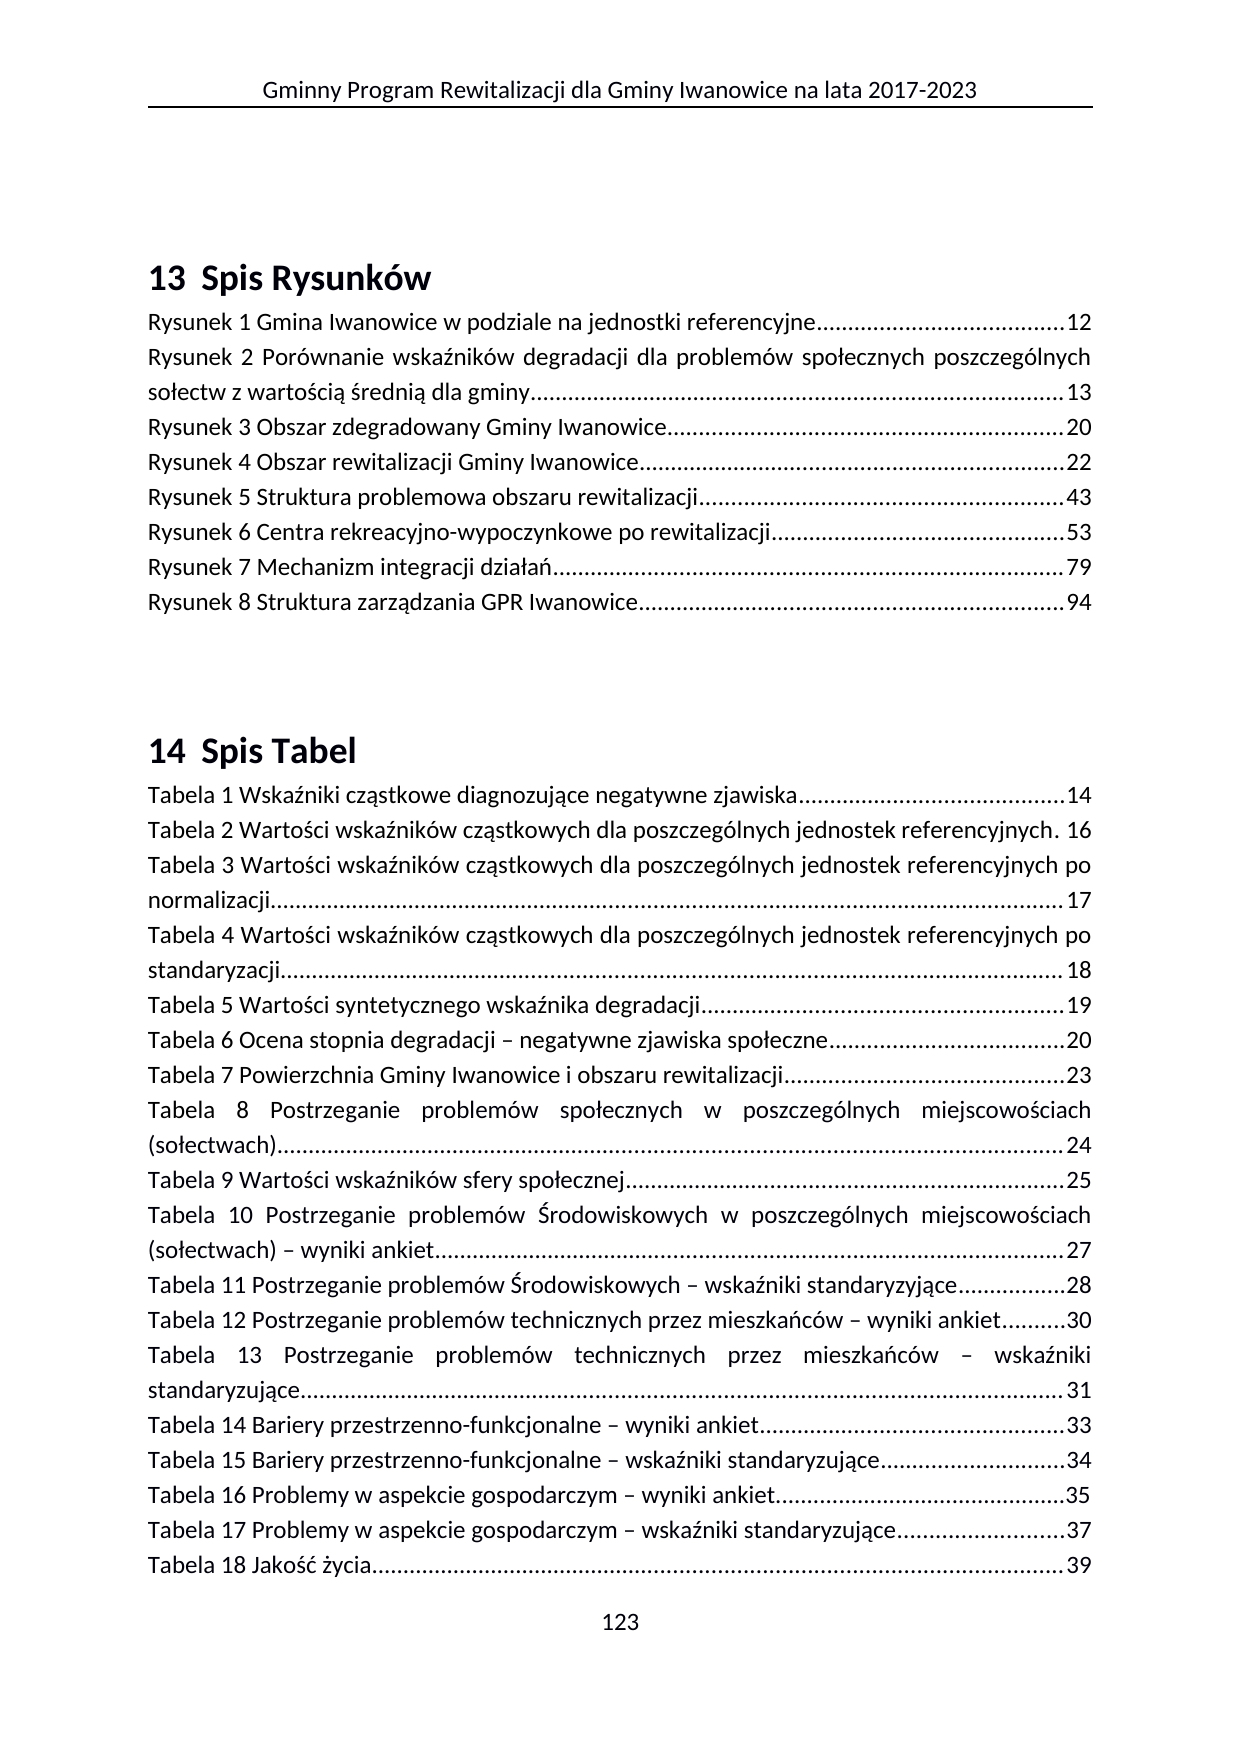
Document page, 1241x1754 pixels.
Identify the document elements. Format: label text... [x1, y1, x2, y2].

text Tabela 3 Wartości wskaźników cząstkowych dla poszczególnych jednostek referencyjnych po normalizacji 17 [148, 850, 1093, 915]
text Tabela 7 Powierzchnia Gminy Iwanowice i obszaru rewitalizacji 23 [148, 1060, 1093, 1090]
text Tabela 1 Wskaźniki cząstkowe diagnozujące negatywne zjawiska 14 [148, 780, 1093, 810]
text Tabela 17 Problemy w aspekcie gospodarczym – wskaźniki standaryzujące 37 [148, 1515, 1093, 1545]
text Tabela 8 Postrzeganie problemów społecznych w poszczególnych miejscowościach (sołectwach) 24 [148, 1095, 1093, 1160]
text Rysunek 7 Mechanizm integracji działań 79 [148, 551, 1093, 582]
text Tabela 10 Postrzeganie problemów Środowiskowych w poszczególnych miejscowościach (sołectwach) – wyniki ankiet 27 [148, 1200, 1093, 1265]
text Tabela 4 Wartości wskaźników cząstkowych dla poszczególnych jednostek referencyjnych po standaryzacji 18 [148, 920, 1093, 985]
text Rysunek 4 Obszar rewitalizacji Gminy Iwanowice 22 [148, 446, 1093, 477]
text Rysunek 2 Porównanie wskaźników degradacji dla problemów społecznych poszczególnych sołectw z wartością średnią dla gminy 13 [148, 341, 1093, 407]
text Tabela 9 Wartości wskaźników sfery społecznej 25 [148, 1165, 1093, 1195]
text Tabela 13 Postrzeganie problemów technicznych przez mieszkańców – wskaźniki standaryzujące 31 [148, 1340, 1093, 1405]
subtitle Spis Rysunków [148, 253, 1093, 299]
text Rysunek 5 Struktura problemowa obszaru rewitalizacji 43 [148, 481, 1093, 512]
text Rysunek 3 Obszar zdegradowany Gminy Iwanowice 20 [148, 411, 1093, 442]
text Tabela 16 Problemy w aspekcie gospodarczym – wyniki ankiet..............................................35 [148, 1480, 1093, 1510]
text Rysunek 1 Gmina Iwanowice w podziale na jednostki referencyjne 12 [148, 306, 1093, 337]
text Tabela 14 Bariery przestrzenno-funkcjonalne – wyniki ankiet 33 [148, 1410, 1093, 1440]
text Tabela 18 Jakość życia 39 [148, 1550, 1093, 1580]
text Tabela 5 Wartości syntetycznego wskaźnika degradacji 19 [148, 990, 1093, 1020]
text Tabela 2 Wartości wskaźników cząstkowych dla poszczególnych jednostek referencyjnych 16 [148, 815, 1093, 845]
text Tabela 12 Postrzeganie problemów technicznych przez mieszkańców – wyniki ankiet 30 [148, 1305, 1093, 1335]
text Rysunek 6 Centra rekreacyjno-wypoczynkowe po rewitalizacji 53 [148, 516, 1093, 547]
text Rysunek 8 Struktura zarządzania GPR Iwanowice 94 [148, 586, 1093, 617]
text Tabela 6 Ocena stopnia degradacji – negatywne zjawiska społeczne 20 [148, 1025, 1093, 1055]
text Tabela 11 Postrzeganie problemów Środowiskowych – wskaźniki standaryzyjące 28 [148, 1270, 1093, 1300]
subtitle Spis Tabel [148, 727, 1093, 773]
text Tabela 15 Bariery przestrzenno-funkcjonalne – wskaźniki standaryzujące 34 [148, 1445, 1093, 1475]
